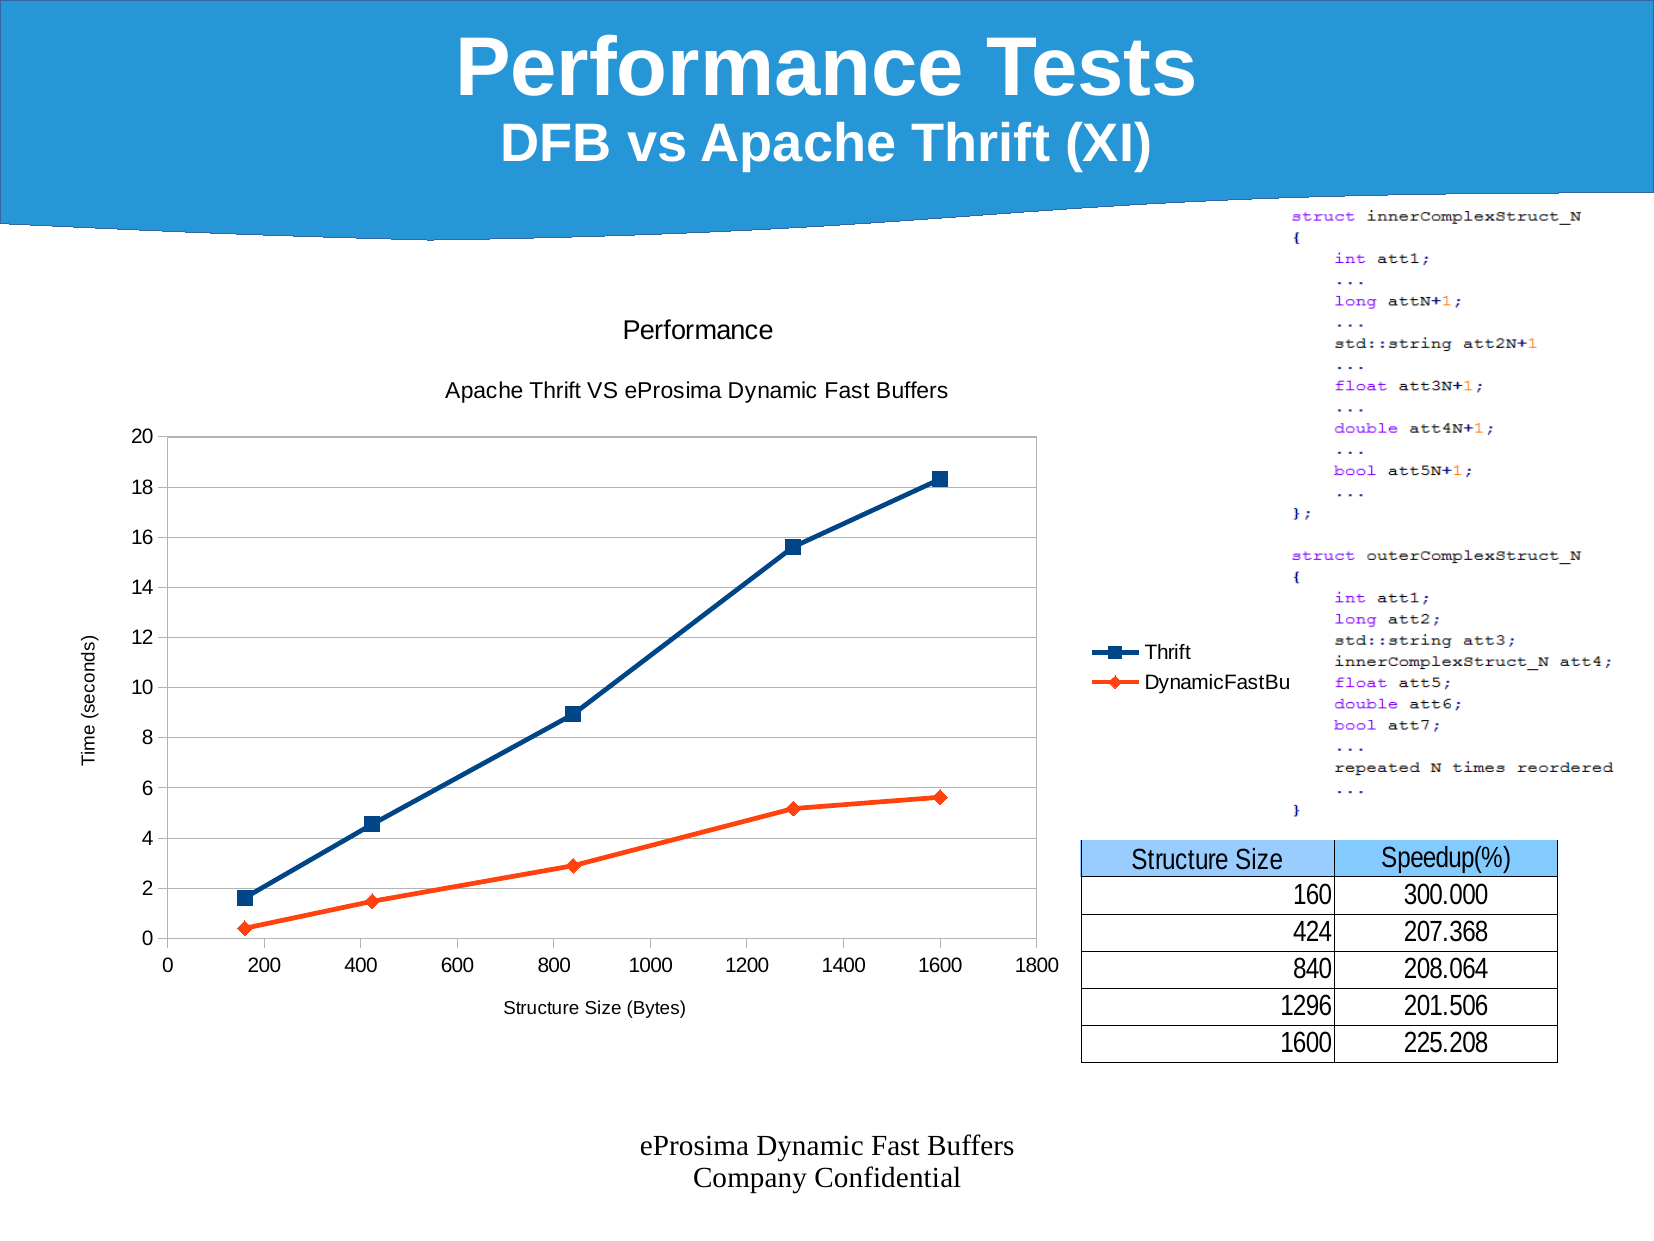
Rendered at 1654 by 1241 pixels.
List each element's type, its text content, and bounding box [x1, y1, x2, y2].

text_box Performance Tests DFB vs Apache Thrift (XI) [0, 0, 1654, 241]
picture [1290, 209, 1636, 826]
chart [45, 285, 1351, 1051]
picture [1080, 840, 1561, 1066]
